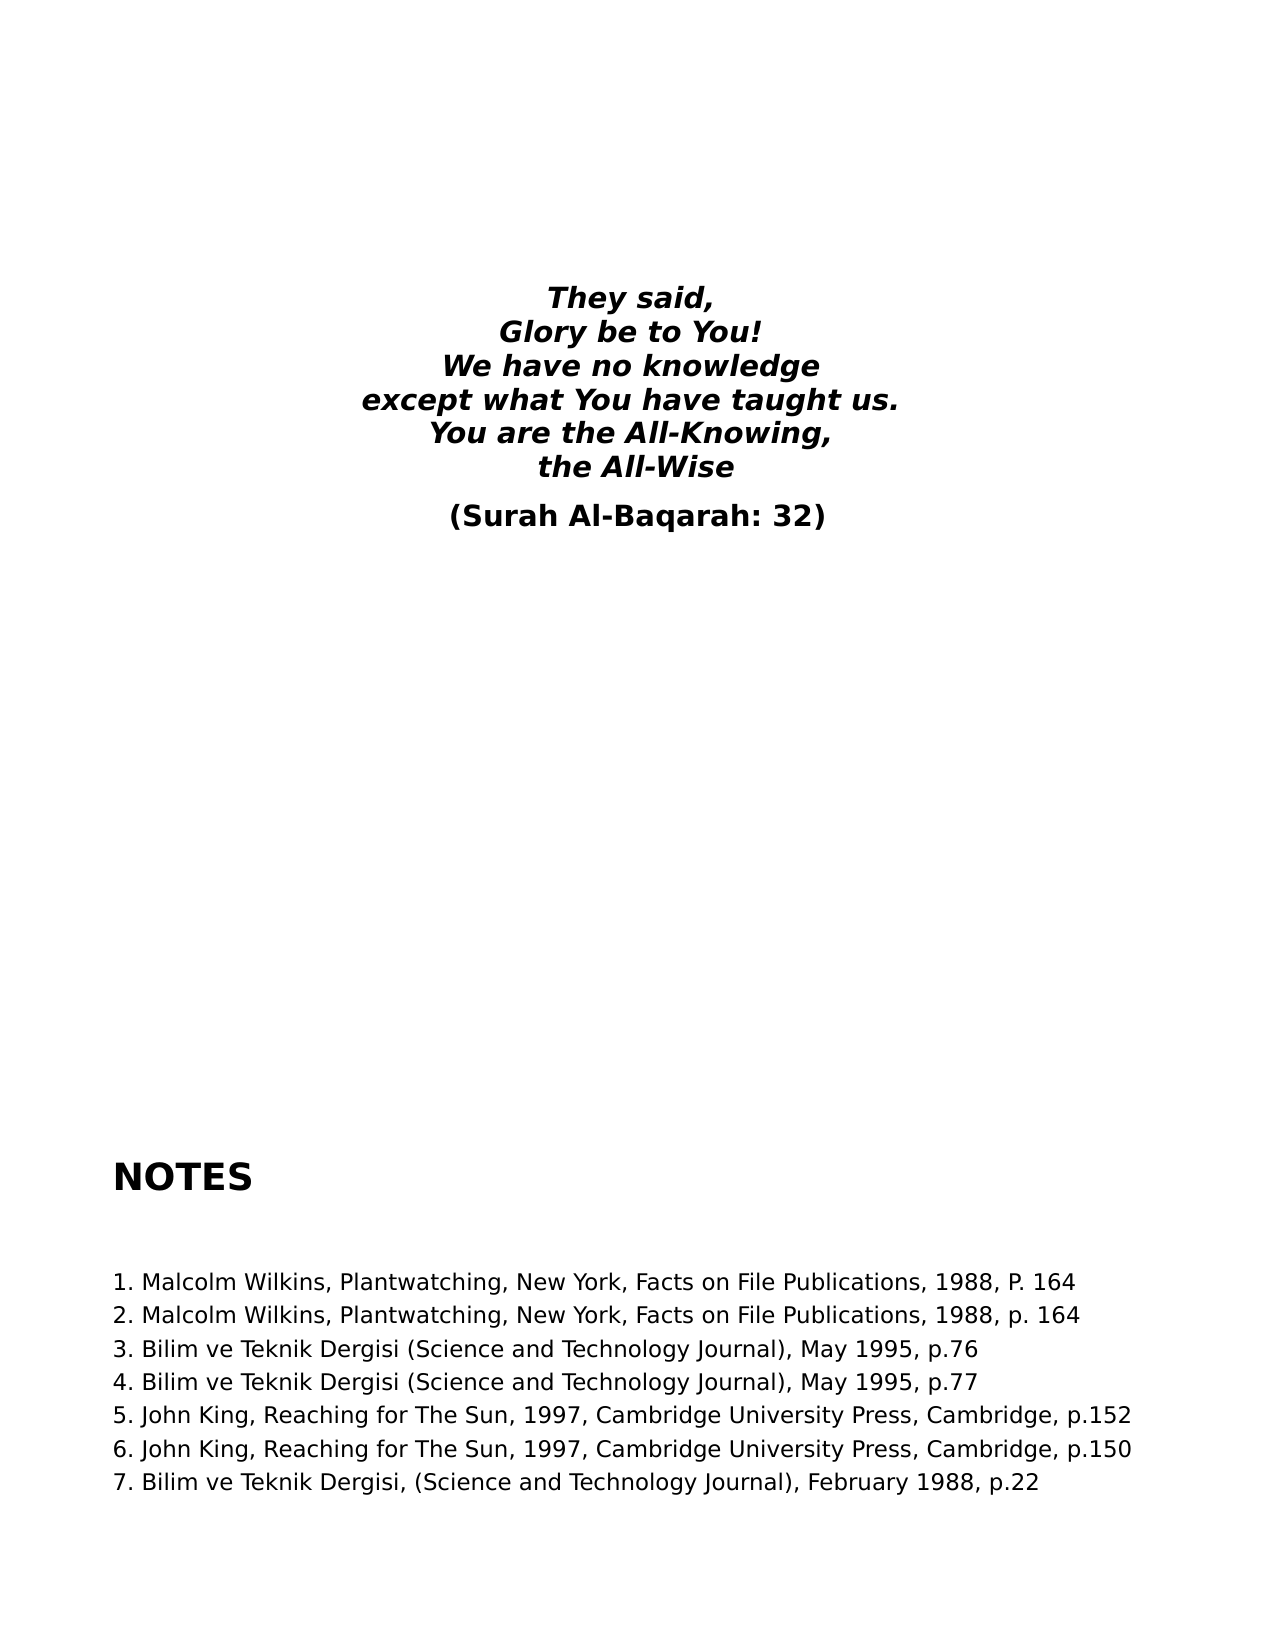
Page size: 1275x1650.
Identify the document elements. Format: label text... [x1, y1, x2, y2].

text (Surah Al-Baqarah: 32) [171, 500, 1104, 534]
text Notes [112, 1164, 1145, 1197]
text 3. Bilim ve Teknik Dergisi (Science and Technology Journal), May 1995, p.76 [112, 1330, 1145, 1364]
text 5. John King, Reaching for The Sun, 1997, Cambridge University Press, Cambridge, p.152 [112, 1397, 1145, 1430]
text 4. Bilim ve Teknik Dergisi (Science and Technology Journal), May 1995, p.77 [112, 1364, 1145, 1397]
text 6. John King, Reaching for The Sun, 1997, Cambridge University Press, Cambridge, p.150 [112, 1430, 1145, 1464]
text They said, Glory be to You! We have no knowledge except what You have taught us. You are the All-Knowing, the All-Wise [171, 281, 1104, 485]
text 7. Bilim ve Teknik Dergisi, (Science and Technology Journal), February 1988, p.22 [112, 1464, 1145, 1497]
text 1. Malcolm Wilkins, Plantwatching, New York, Facts on File Publications, 1988, P. 164 [112, 1264, 1145, 1297]
text 2. Malcolm Wilkins, Plantwatching, New York, Facts on File Publications, 1988, p. 164 [112, 1297, 1145, 1330]
